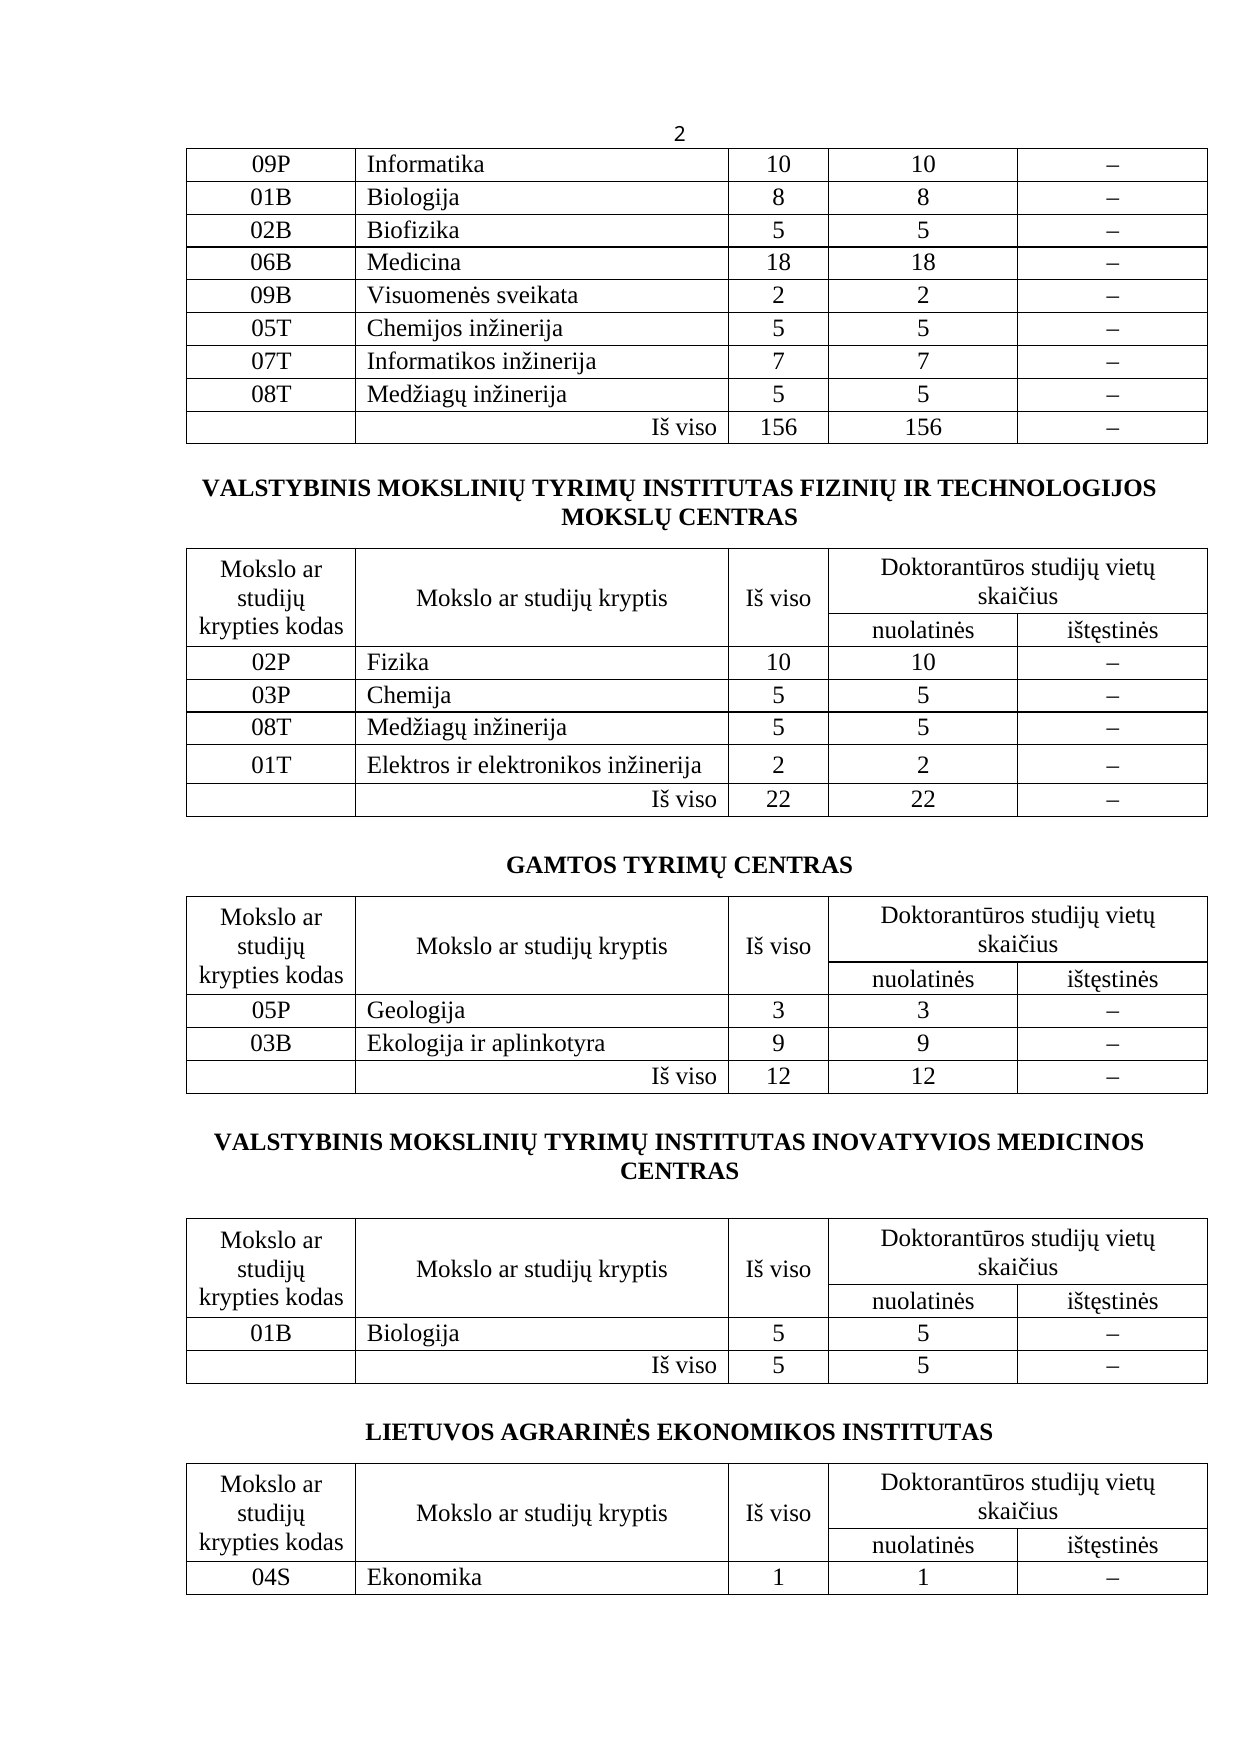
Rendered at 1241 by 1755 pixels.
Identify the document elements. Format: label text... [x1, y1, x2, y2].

table_cell 01T [187, 745, 355, 783]
table_cell ištęstinės [1018, 963, 1207, 994]
table_cell Chemijos inžinerija [356, 313, 728, 345]
table_cell – [1018, 1318, 1207, 1349]
table_cell 02B [187, 215, 355, 246]
table_cell ištęstinės [1018, 1285, 1207, 1317]
table_header Doktorantūros studijų vietų skaičius [829, 549, 1207, 613]
table_cell Medicina [356, 248, 728, 279]
table_cell 5 [729, 313, 828, 345]
table_cell 5 [829, 680, 1017, 711]
table_header Iš viso [729, 1219, 828, 1317]
table_cell Biologija [356, 1318, 728, 1349]
table_cell – [1018, 1562, 1207, 1594]
table_header Mokslo ar studijų kryptis [356, 1219, 728, 1317]
table_cell 5 [729, 1318, 828, 1349]
table_cell – [1018, 1028, 1207, 1060]
table_cell Iš viso [356, 412, 728, 443]
table_cell [187, 784, 355, 816]
table_cell 156 [729, 412, 828, 443]
table_cell 156 [829, 412, 1017, 443]
table_cell [187, 1351, 355, 1382]
table_cell Medžiagų inžinerija [356, 379, 728, 411]
table_cell [187, 1061, 355, 1093]
table_header Mokslo ar studijų kryptis [356, 1464, 728, 1561]
table_cell 08T [187, 379, 355, 411]
table_header Mokslo ar studijų krypties kodas [187, 897, 355, 994]
table_cell 12 [729, 1061, 828, 1093]
table_header Mokslo ar studijų kryptis [356, 549, 728, 646]
table_cell Elektros ir elektronikos inžinerija [356, 745, 728, 783]
table_cell Medžiagų inžinerija [356, 713, 728, 744]
table_cell – [1018, 745, 1207, 783]
table_cell – [1018, 412, 1207, 443]
table_cell – [1018, 995, 1207, 1027]
table_cell 5 [829, 1351, 1017, 1382]
table_cell 5 [829, 713, 1017, 744]
table_cell 01B [187, 1318, 355, 1349]
table_cell Ekologija ir aplinkotyra [356, 1028, 728, 1060]
table_cell 2 [829, 280, 1017, 312]
table_cell 12 [829, 1061, 1017, 1093]
table_cell – [1018, 647, 1207, 679]
table_cell 3 [829, 995, 1017, 1027]
text VALSTYBINIS MOKSLINIŲ TYRIMŲ INSTITUTAS INOVATYVIOS MEDICINOS CENTRAS [177, 1127, 1182, 1185]
table_cell 09P [187, 149, 355, 181]
table_cell 02P [187, 647, 355, 679]
table_cell Iš viso [356, 784, 728, 816]
table_cell Informatikos inžinerija [356, 346, 728, 378]
table_cell – [1018, 313, 1207, 345]
table_cell 9 [829, 1028, 1017, 1060]
table_cell 10 [829, 149, 1017, 181]
table_cell 5 [729, 680, 828, 711]
table_cell 1 [829, 1562, 1017, 1594]
table_cell 8 [829, 182, 1017, 214]
table_cell – [1018, 784, 1207, 816]
table_cell 08T [187, 713, 355, 744]
table_header Iš viso [729, 1464, 828, 1561]
table_cell 5 [829, 1318, 1017, 1349]
table_cell 3 [729, 995, 828, 1027]
table_cell 03B [187, 1028, 355, 1060]
table_cell – [1018, 379, 1207, 411]
table_cell nuolatinės [829, 614, 1017, 646]
table_header Iš viso [729, 897, 828, 994]
table_header Iš viso [729, 549, 828, 646]
table_cell 5 [829, 215, 1017, 246]
table_cell ištęstinės [1018, 1529, 1207, 1561]
table_cell Visuomenės sveikata [356, 280, 728, 312]
table_cell – [1018, 346, 1207, 378]
table_cell 2 [729, 745, 828, 783]
table_cell 9 [729, 1028, 828, 1060]
table_cell 7 [829, 346, 1017, 378]
table_cell Ekonomika [356, 1562, 728, 1594]
table_header Mokslo ar studijų krypties kodas [187, 1464, 355, 1561]
table_cell 7 [729, 346, 828, 378]
table_cell nuolatinės [829, 1285, 1017, 1317]
table_cell ištęstinės [1018, 614, 1207, 646]
table_cell nuolatinės [829, 1529, 1017, 1561]
table_cell – [1018, 248, 1207, 279]
table_header Mokslo ar studijų kryptis [356, 897, 728, 994]
table_cell – [1018, 1061, 1207, 1093]
table_cell 06B [187, 248, 355, 279]
table_cell 18 [829, 248, 1017, 279]
table_cell 5 [829, 379, 1017, 411]
table_cell Informatika [356, 149, 728, 181]
table_cell – [1018, 280, 1207, 312]
table_cell 5 [729, 379, 828, 411]
table_cell Chemija [356, 680, 728, 711]
table_cell Biologija [356, 182, 728, 214]
table_cell 03P [187, 680, 355, 711]
table_cell 5 [729, 713, 828, 744]
table_cell 09B [187, 280, 355, 312]
text VALSTYBINIS MOKSLINIŲ TYRIMŲ INSTITUTAS FIZINIŲ IR TECHNOLOGIJOS MOKSLŲ CENTRAS [177, 473, 1182, 531]
table_cell – [1018, 182, 1207, 214]
table_cell 8 [729, 182, 828, 214]
table_cell 22 [729, 784, 828, 816]
table_cell 18 [729, 248, 828, 279]
table_header Doktorantūros studijų vietų skaičius [829, 1219, 1207, 1284]
table_cell [187, 412, 355, 443]
table_cell Iš viso [356, 1061, 728, 1093]
table_cell 2 [729, 280, 828, 312]
table_cell 01B [187, 182, 355, 214]
text LIETUVOS AGRARINĖS EKONOMIKOS INSTITUTAS [177, 1417, 1182, 1446]
table_cell 5 [729, 1351, 828, 1382]
table_cell Geologija [356, 995, 728, 1027]
table_cell 05P [187, 995, 355, 1027]
text GAMTOS TYRIMŲ CENTRAS [177, 850, 1182, 879]
table_cell 5 [729, 215, 828, 246]
table_cell 05T [187, 313, 355, 345]
table_cell nuolatinės [829, 963, 1017, 994]
table_cell Iš viso [356, 1351, 728, 1382]
table_cell 07T [187, 346, 355, 378]
table_cell – [1018, 1351, 1207, 1382]
table_header Doktorantūros studijų vietų skaičius [829, 1464, 1207, 1528]
table_cell – [1018, 149, 1207, 181]
table_cell – [1018, 680, 1207, 711]
table_cell 10 [829, 647, 1017, 679]
table_header Mokslo ar studijų krypties kodas [187, 549, 355, 646]
table_cell – [1018, 713, 1207, 744]
table_header Doktorantūros studijų vietų skaičius [829, 897, 1207, 961]
table_header Mokslo ar studijų krypties kodas [187, 1219, 355, 1317]
table_cell 1 [729, 1562, 828, 1594]
table_cell Fizika [356, 647, 728, 679]
table_cell – [1018, 215, 1207, 246]
table_cell Biofizika [356, 215, 728, 246]
table_cell 2 [829, 745, 1017, 783]
table_cell 10 [729, 149, 828, 181]
table_cell 04S [187, 1562, 355, 1594]
table_cell 5 [829, 313, 1017, 345]
table_cell 22 [829, 784, 1017, 816]
table_cell 10 [729, 647, 828, 679]
